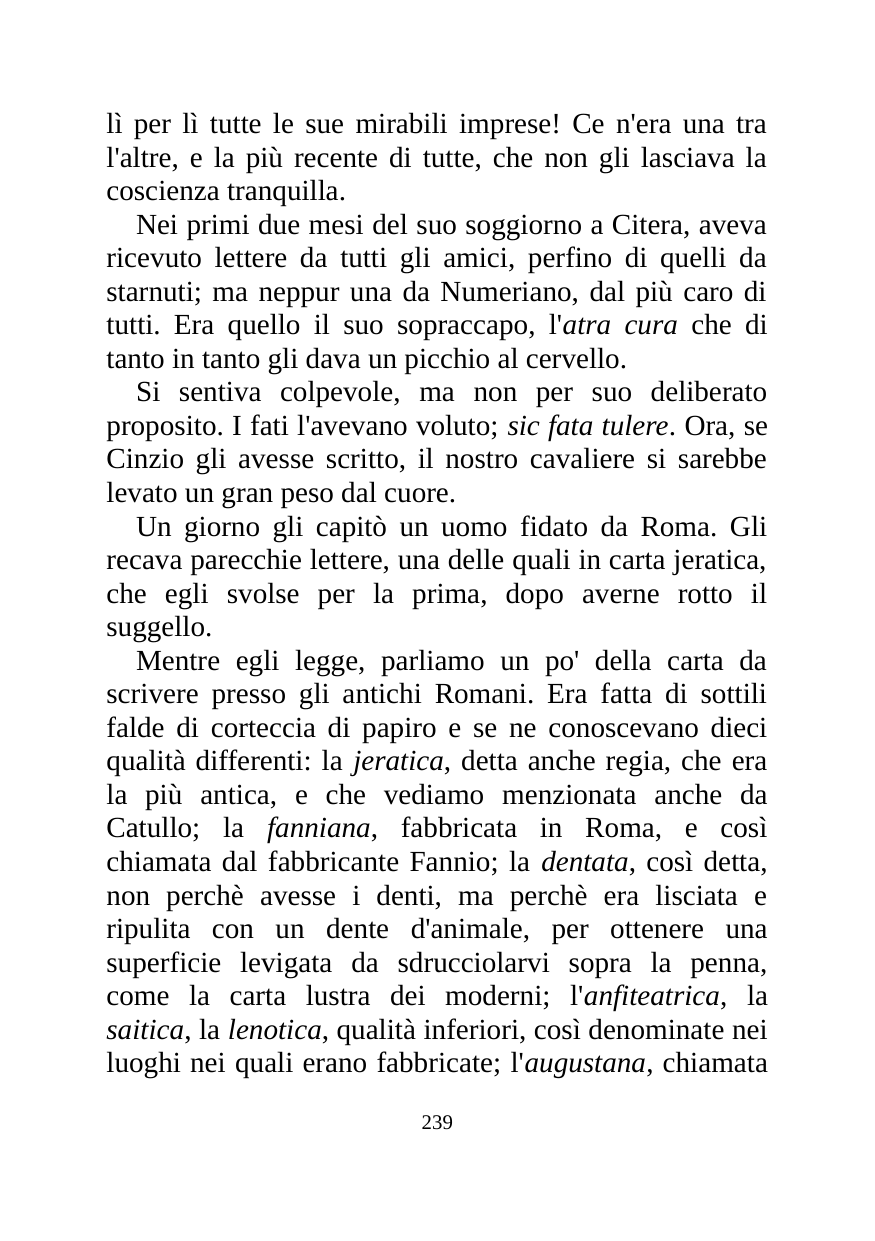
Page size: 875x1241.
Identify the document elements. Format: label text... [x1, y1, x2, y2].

text Nei primi due mesi del suo soggiorno a Citera, aveva ricevuto lettere da tutti gli amici, perfino di quelli da starnuti; ma neppur una da Numeriano, dal più caro di tutti. Era quello il suo sopraccapo, l'atra cura che di tanto in tanto gli dava un picchio al cervello. [106, 207, 768, 374]
text lì per lì tutte le sue mirabili imprese! Ce n'era una tra l'altre, e la più recente di tutte, che non gli lasciava la coscienza tranquilla. [106, 106, 768, 207]
text Mentre egli legge, parliamo un po' della carta da scrivere presso gli antichi Romani. Era fatta di sottili falde di corteccia di papiro e se ne conoscevano dieci qualità differenti: la jeratica, detta anche regia, che era la più antica, e che vediamo menzionata anche da Catullo; la fanniana, fabbricata in Roma, e così chiamata dal fabbricante Fannio; la dentata, così detta, non perchè avesse i denti, ma perchè era lisciata e ripulita con un dente d'animale, per ottenere una superficie levigata da sdrucciolarvi sopra la penna, come la carta lustra dei moderni; l'anfiteatrica, la saitica, la lenotica, qualità inferiori, così denominate nei luoghi nei quali erano fabbricate; l'augustana, chiamata [106, 643, 768, 1079]
text Un giorno gli capitò un uomo fidato da Roma. Gli recava parecchie lettere, una delle quali in carta jeratica, che egli svolse per la prima, dopo averne rotto il suggello. [106, 509, 768, 643]
text Si sentiva colpevole, ma non per suo deliberato proposito. I fati l'avevano voluto; sic fata tulere. Ora, se Cinzio gli avesse scritto, il nostro cavaliere si sarebbe levato un gran peso dal cuore. [106, 374, 768, 509]
